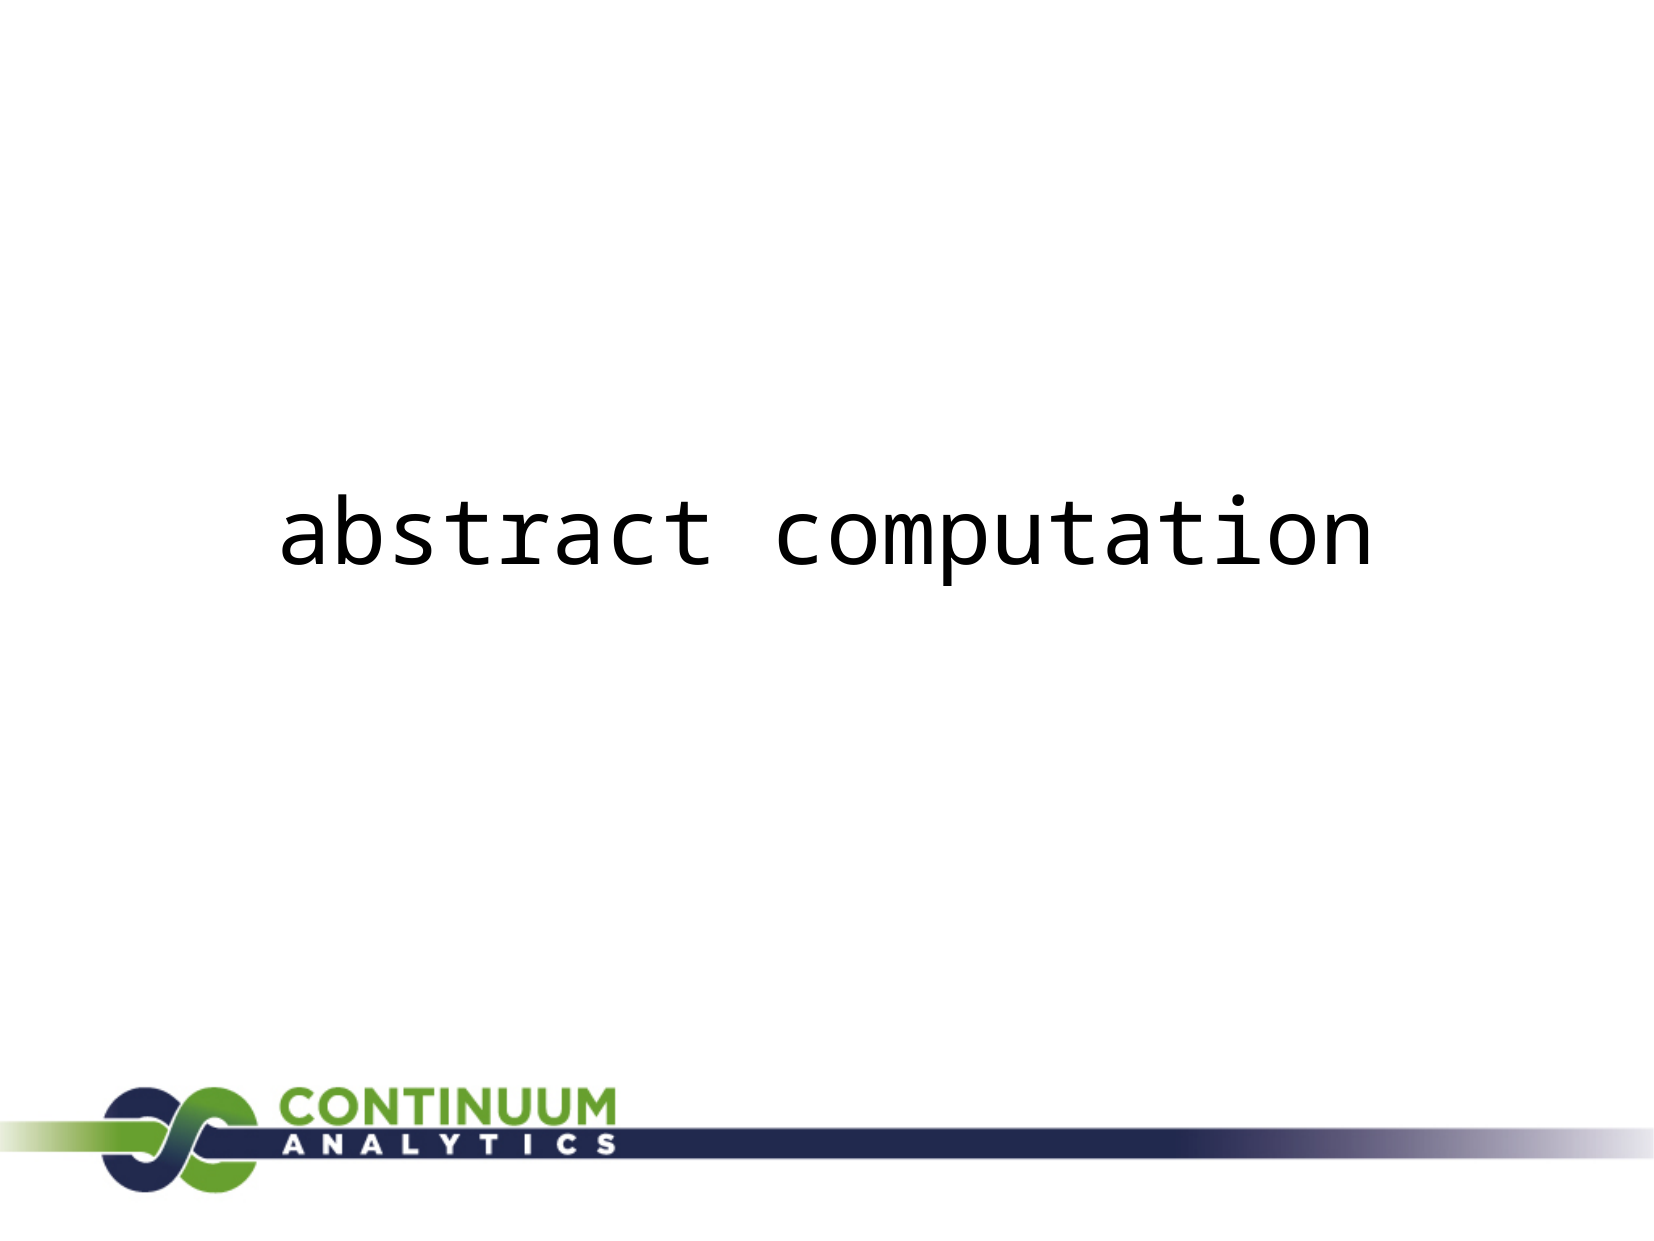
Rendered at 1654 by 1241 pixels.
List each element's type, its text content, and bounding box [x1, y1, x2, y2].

subtitle abstract computation [82, 49, 1571, 1010]
